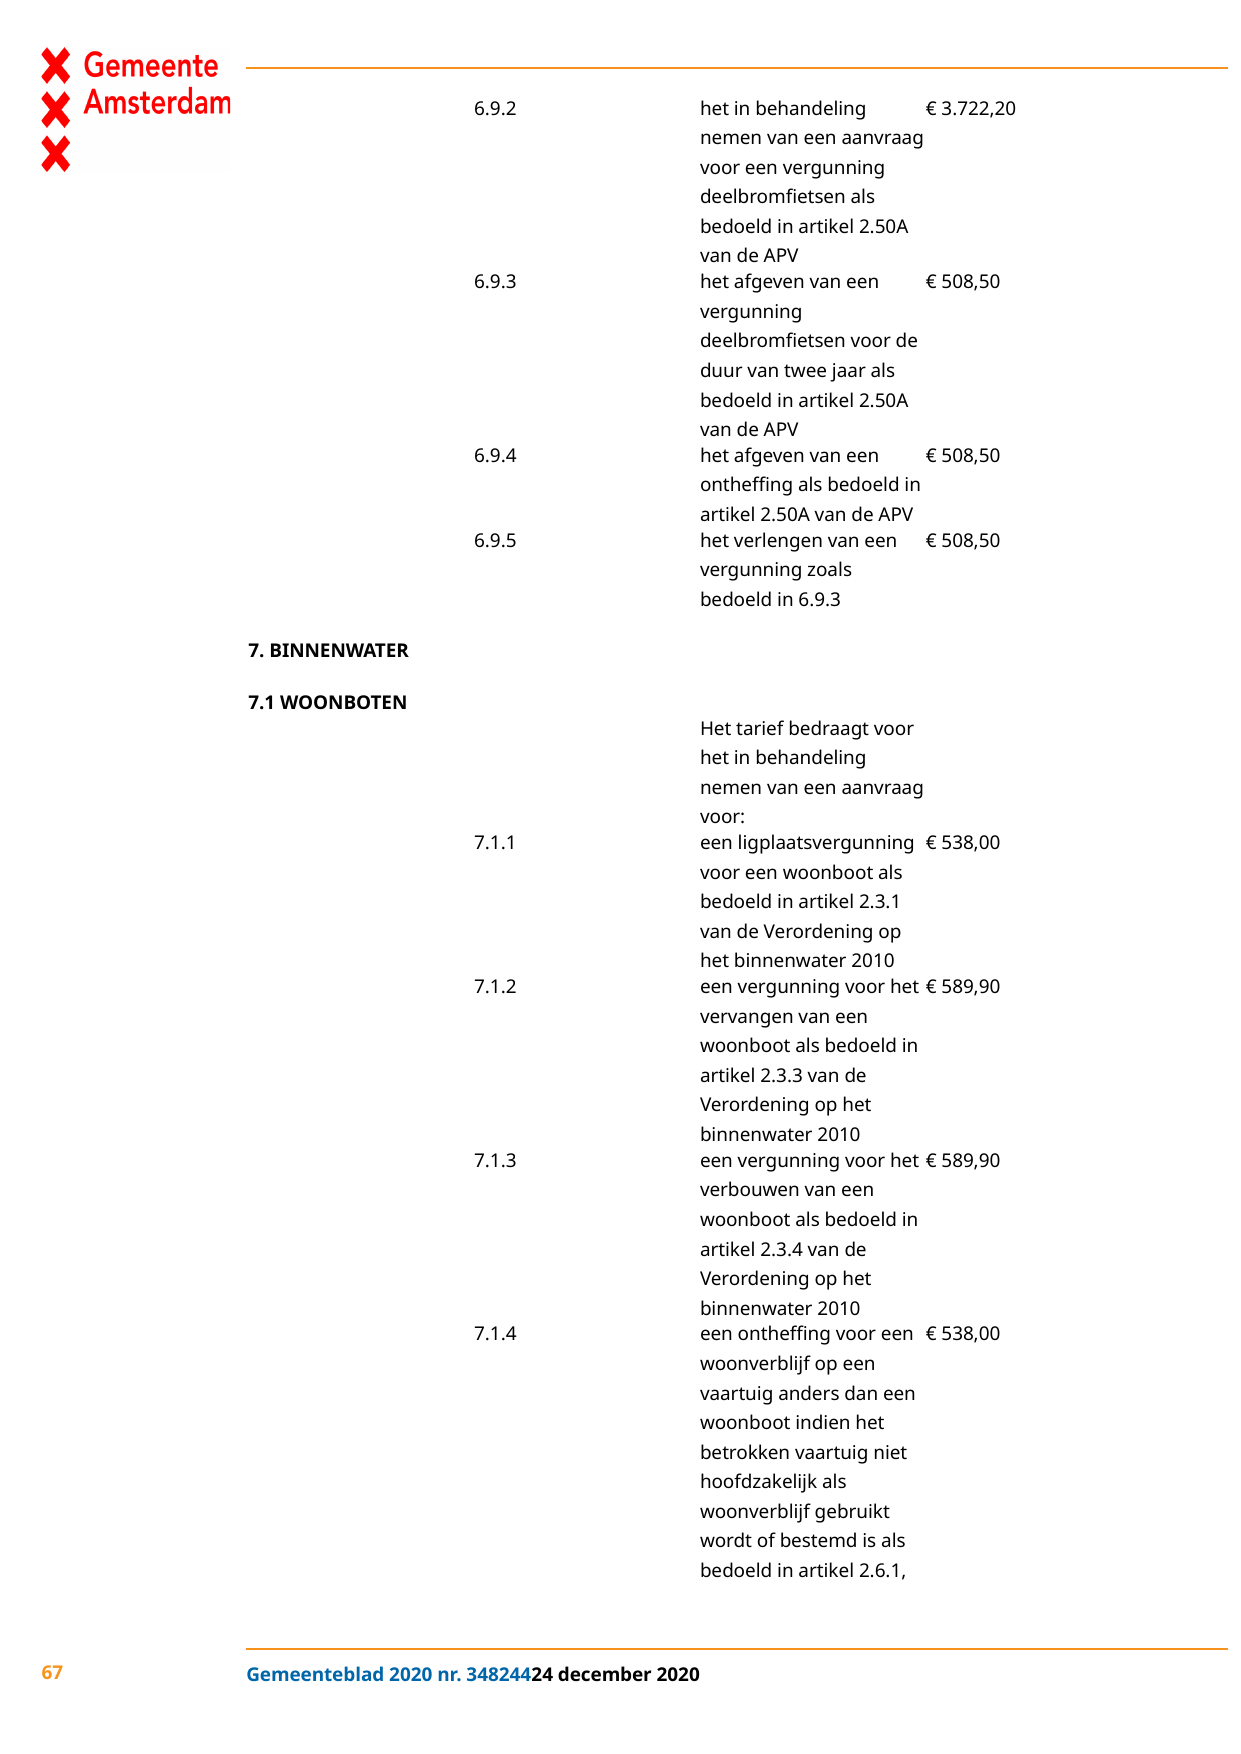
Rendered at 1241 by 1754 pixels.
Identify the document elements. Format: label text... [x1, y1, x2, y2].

table_cell [474, 612, 700, 638]
table_cell € 508,50 [926, 442, 1152, 527]
table_cell [248, 442, 474, 527]
table_cell het afgeven van een vergunning deelbromfietsen voor de duur van twee jaar als bedoeld in artikel 2.50A van de APV [700, 269, 926, 442]
table_cell [474, 715, 700, 829]
table_cell € 3.722,20 [926, 95, 1152, 268]
table_cell € 589,90 [926, 1147, 1152, 1321]
table_cell 6.9.2 [474, 95, 700, 268]
table_cell 7. BINNENWATER [248, 638, 926, 663]
table_cell [926, 638, 1152, 663]
table_cell 6.9.3 [474, 269, 700, 442]
table_cell [248, 1147, 474, 1321]
table_cell Het tarief bedraagt voor het in behandeling nemen van een aanvraag voor: [700, 715, 926, 829]
table_cell 7.1.1 [474, 829, 700, 973]
table_cell het afgeven van een ontheffing als bedoeld in artikel 2.50A van de APV [700, 442, 926, 527]
table_cell een ontheffing voor een woonverblijf op een vaartuig anders dan een woonboot indien het betrokken vaartuig niet hoofdzakelijk als woonverblijf gebruikt wordt of bestemd is als bedoeld in artikel 2.6.1, [700, 1321, 926, 1583]
picture [41, 47, 231, 172]
table_cell 6.9.5 [474, 527, 700, 612]
table_cell het in behandeling nemen van een aanvraag voor een vergunning deelbromfietsen als bedoeld in artikel 2.50A van de APV [700, 95, 926, 268]
table_cell 7.1.4 [474, 1321, 700, 1583]
table_cell 7.1.3 [474, 1147, 700, 1321]
table_cell een vergunning voor het verbouwen van een woonboot als bedoeld in artikel 2.3.4 van de Verordening op het binnenwater 2010 [700, 1147, 926, 1321]
table_cell [926, 689, 1152, 715]
table_cell € 538,00 [926, 829, 1152, 973]
table_cell 6.9.4 [474, 442, 700, 527]
table_cell [926, 715, 1152, 829]
table_cell [248, 829, 474, 973]
table_cell [248, 612, 474, 638]
table_cell [926, 663, 1152, 689]
table_cell [700, 612, 926, 638]
table_cell € 538,00 [926, 1321, 1152, 1583]
table_cell 7.1.2 [474, 973, 700, 1147]
table_cell [248, 95, 474, 268]
table_cell 7.1 WOONBOTEN [248, 689, 926, 715]
table_cell het verlengen van een vergunning zoals bedoeld in 6.9.3 [700, 527, 926, 612]
table_cell € 508,50 [926, 269, 1152, 442]
table_cell [474, 663, 700, 689]
table_cell € 589,90 [926, 973, 1152, 1147]
table_cell [700, 663, 926, 689]
table_cell € 508,50 [926, 527, 1152, 612]
table_cell [248, 1321, 474, 1583]
table_cell [248, 527, 474, 612]
table_cell [926, 612, 1152, 638]
table_cell [248, 663, 474, 689]
table_cell [248, 973, 474, 1147]
table_cell [248, 269, 474, 442]
table_cell een vergunning voor het vervangen van een woonboot als bedoeld in artikel 2.3.3 van de Verordening op het binnenwater 2010 [700, 973, 926, 1147]
table_cell [248, 715, 474, 829]
table_cell een ligplaatsvergunning voor een woonboot als bedoeld in artikel 2.3.1 van de Verordening op het binnenwater 2010 [700, 829, 926, 973]
